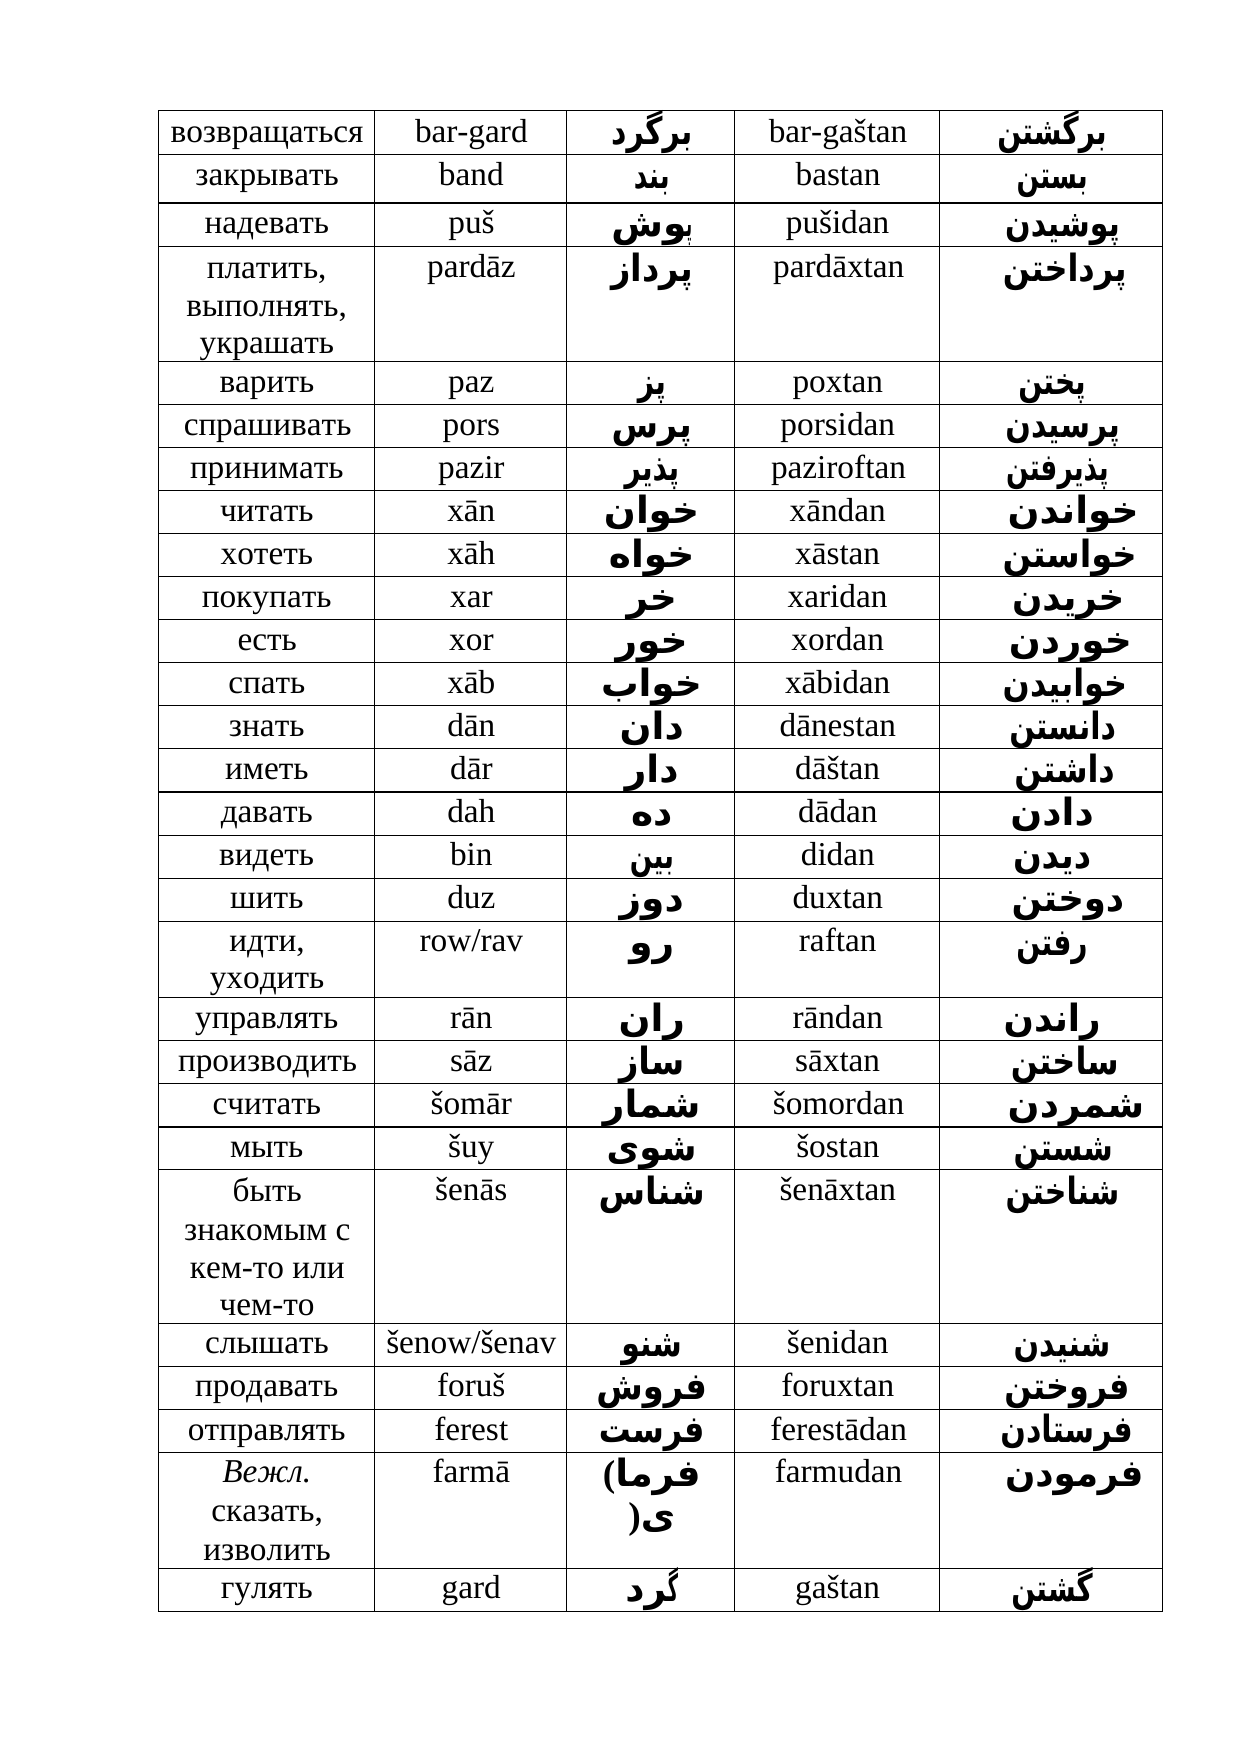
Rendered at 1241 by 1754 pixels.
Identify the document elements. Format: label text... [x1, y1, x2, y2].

table_cell xābidan [735, 663, 939, 705]
table_cell خواه [567, 534, 734, 576]
table_cell شناس [567, 1170, 734, 1323]
table_header надевать [159, 204, 374, 246]
table_cell ferest [375, 1410, 566, 1452]
table_cell خواستن [940, 534, 1162, 576]
table_cell dah [375, 793, 566, 834]
table_cell foruxtan [735, 1367, 939, 1409]
table_cell идти, уходить [159, 922, 374, 997]
table_cell دادن [940, 793, 1162, 834]
table_cell band [375, 155, 566, 202]
table_cell иметь [159, 749, 374, 791]
table_cell farmudan [735, 1453, 939, 1568]
table_cell دوختن [940, 879, 1162, 921]
table_cell слышать [159, 1324, 374, 1366]
table_cell پز [567, 362, 734, 404]
table_cell رو [567, 922, 734, 997]
table_cell برگشتن [940, 111, 1162, 153]
table_cell شناختن [940, 1170, 1162, 1323]
table_cell шить [159, 879, 374, 921]
table_cell dānestan [735, 706, 939, 748]
table_cell دان [567, 706, 734, 748]
table_cell гулять [159, 1569, 374, 1611]
table_cell покупать [159, 577, 374, 619]
table_cell ساز [567, 1041, 734, 1083]
table_cell dār [375, 749, 566, 791]
table_cell xor [375, 620, 566, 662]
table_cell داشتن [940, 749, 1162, 791]
table_header پوش [567, 204, 734, 246]
table_cell sāz [375, 1041, 566, 1083]
table_cell принимать [159, 448, 374, 490]
table_cell پرداز [567, 247, 734, 361]
table_cell šuy [375, 1128, 566, 1169]
table_cell dāštan [735, 749, 939, 791]
table_cell دوز [567, 879, 734, 921]
table_cell porsidan [735, 405, 939, 447]
table_cell بند [567, 155, 734, 202]
table_cell производить [159, 1041, 374, 1083]
table_cell bar-gaštan [735, 111, 939, 153]
table_cell xāndan [735, 491, 939, 533]
table_cell پرسيدن [940, 405, 1162, 447]
table_cell xān [375, 491, 566, 533]
table_cell pors [375, 405, 566, 447]
table_cell xāstan [735, 534, 939, 576]
table_cell duz [375, 879, 566, 921]
table_cell отправлять [159, 1410, 374, 1452]
table_cell pardāz [375, 247, 566, 361]
table_cell ferestādan [735, 1410, 939, 1452]
table_cell فرستادن [940, 1410, 1162, 1452]
table_cell bar-gard [375, 111, 566, 153]
table_cell پرداختن [940, 247, 1162, 361]
table_cell شنو [567, 1324, 734, 1366]
table_cell Вежл. сказать, изволить [159, 1453, 374, 1568]
table_cell خوردن [940, 620, 1162, 662]
table_cell šostan [735, 1128, 939, 1169]
table_cell raftan [735, 922, 939, 997]
table_cell خوابيدن [940, 663, 1162, 705]
table_cell gaštan [735, 1569, 939, 1611]
table_cell رفتن [940, 922, 1162, 997]
table_cell šenāxtan [735, 1170, 939, 1323]
table_cell بين [567, 836, 734, 877]
table_cell شمردن [940, 1084, 1162, 1126]
table_cell خواندن [940, 491, 1162, 533]
table_cell فرمودن [940, 1453, 1162, 1568]
table_cell xaridan [735, 577, 939, 619]
table_cell управлять [159, 998, 374, 1040]
table_cell گرد [567, 1569, 734, 1611]
table_cell شستن [940, 1128, 1162, 1169]
table_cell šomār [375, 1084, 566, 1126]
table_cell считать [159, 1084, 374, 1126]
table_cell xāh [375, 534, 566, 576]
table_cell بستن [940, 155, 1162, 202]
table_cell sāxtan [735, 1041, 939, 1083]
table_cell ساختن [940, 1041, 1162, 1083]
table_cell برگرد [567, 111, 734, 153]
table_cell پذير [567, 448, 734, 490]
table_cell спрашивать [159, 405, 374, 447]
table_cell dādan [735, 793, 939, 834]
table_cell rān [375, 998, 566, 1040]
table_cell خر [567, 577, 734, 619]
table_cell فروش [567, 1367, 734, 1409]
table_cell ده [567, 793, 734, 834]
table_cell ديدن [940, 836, 1162, 877]
table_cell варить [159, 362, 374, 404]
table_cell paz [375, 362, 566, 404]
table_cell bin [375, 836, 566, 877]
table_cell خوان [567, 491, 734, 533]
table_cell šomordan [735, 1084, 939, 1126]
table_cell читать [159, 491, 374, 533]
table_cell شنيدن [940, 1324, 1162, 1366]
table_cell знать [159, 706, 374, 748]
table_cell есть [159, 620, 374, 662]
table_cell didan [735, 836, 939, 877]
table_cell راندن [940, 998, 1162, 1040]
table_cell شمار [567, 1084, 734, 1126]
table_cell foruš [375, 1367, 566, 1409]
table_cell хотеть [159, 534, 374, 576]
table_cell rāndan [735, 998, 939, 1040]
table_cell گشتن [940, 1569, 1162, 1611]
table_cell закрывать [159, 155, 374, 202]
table_cell pardāxtan [735, 247, 939, 361]
table_cell پختن [940, 362, 1162, 404]
table_cell ران [567, 998, 734, 1040]
table_cell duxtan [735, 879, 939, 921]
table_header pušidan [735, 204, 939, 246]
table_cell شوی [567, 1128, 734, 1169]
table_cell šenidan [735, 1324, 939, 1366]
table_cell فروختن [940, 1367, 1162, 1409]
table_cell فرست [567, 1410, 734, 1452]
table_cell دانستن [940, 706, 1162, 748]
table_header پوشيدن [940, 204, 1162, 246]
table_cell خور [567, 620, 734, 662]
table_cell мыть [159, 1128, 374, 1169]
table_cell давать [159, 793, 374, 834]
table_cell row/rav [375, 922, 566, 997]
table_cell видеть [159, 836, 374, 877]
table_cell farmā [375, 1453, 566, 1568]
table_header puš [375, 204, 566, 246]
table_cell спать [159, 663, 374, 705]
table_cell خواب [567, 663, 734, 705]
table_cell bastan [735, 155, 939, 202]
table_cell gard [375, 1569, 566, 1611]
table_cell xordan [735, 620, 939, 662]
table_cell šenās [375, 1170, 566, 1323]
table_cell پرس [567, 405, 734, 447]
table_cell فرما)ی( [567, 1453, 734, 1568]
table_cell xar [375, 577, 566, 619]
table_cell быть знакомым с кем-то или чем-то [159, 1170, 374, 1323]
table_cell paziroftan [735, 448, 939, 490]
table_cell pazir [375, 448, 566, 490]
table_cell دار [567, 749, 734, 791]
table_cell xāb [375, 663, 566, 705]
table_cell پذيرفتن [940, 448, 1162, 490]
table_cell платить, выполнять, украшать [159, 247, 374, 361]
table_cell šenow/šenav [375, 1324, 566, 1366]
table_cell продавать [159, 1367, 374, 1409]
table_cell возвращаться [159, 111, 374, 153]
table_cell poxtan [735, 362, 939, 404]
table_cell dān [375, 706, 566, 748]
table_cell خريدن [940, 577, 1162, 619]
